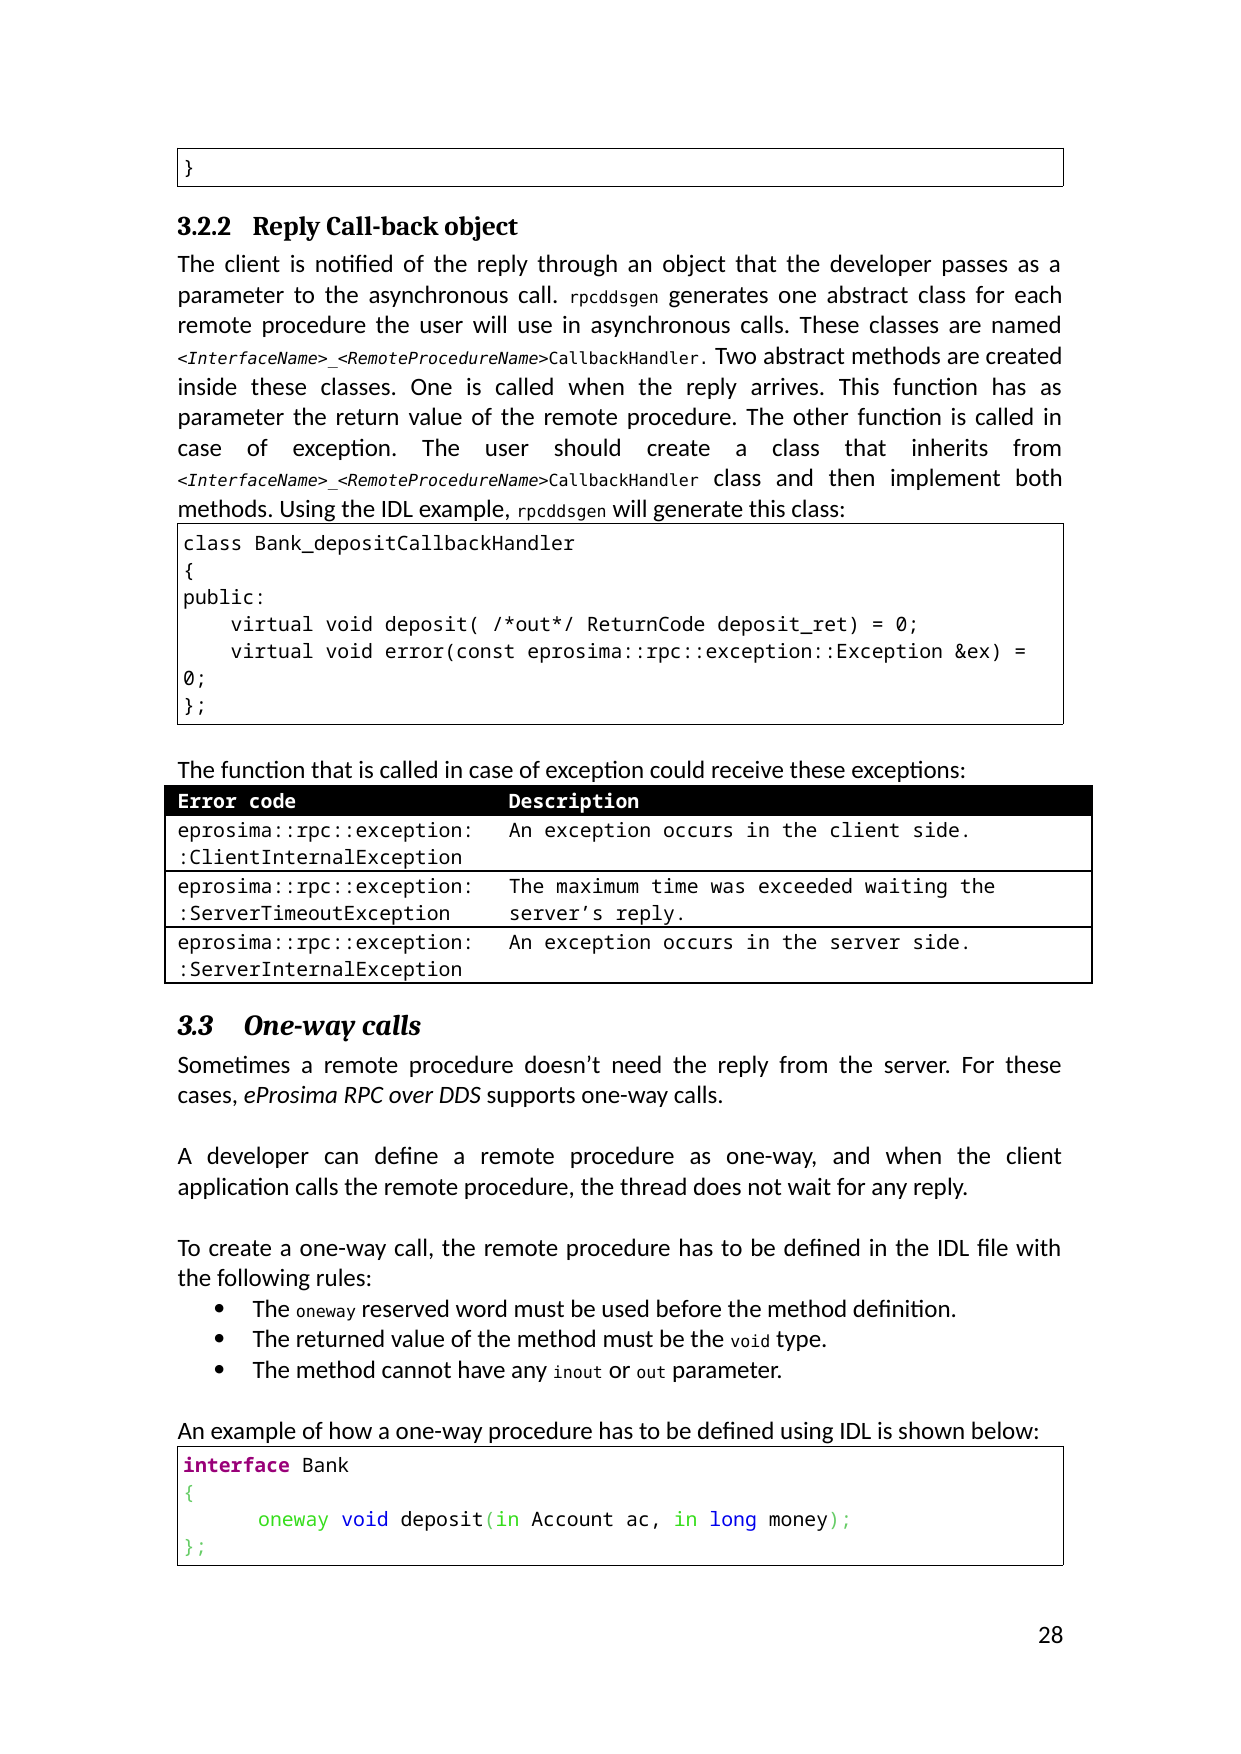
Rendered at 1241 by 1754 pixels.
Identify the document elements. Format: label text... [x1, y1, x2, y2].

list The returned value of the method must be the void type. [215, 1324, 1063, 1354]
text The client is notified of the reply through an object that the developer passes as a parameter to the asynchronous call. rpcddsgen generates one abstract class for each remote procedure the user will use in asynchronous calls. These classes are named <InterfaceName>_<RemoteProcedureName>CallbackHandler. Two abstract methods are created inside these classes. One is called when the reply arrives. This function has as parameter the return value of the remote procedure. The other function is called in case of exception. The user should create a class that inherits from <InterfaceName>_<RemoteProcedureName>CallbackHandler class and then implement both methods. Using the IDL example, rpcddsgen will generate this class: [177, 249, 1063, 523]
table_cell eprosima::rpc::exception::ServerInternalException [166, 928, 496, 982]
text To create a one-way call, the remote procedure has to be defined in the IDL file with the following rules: [177, 1232, 1063, 1293]
subtitle One-way calls [177, 1009, 1063, 1043]
table_cell An exception occurs in the client side. [496, 816, 1091, 870]
list The method cannot have any inout or out parameter. [215, 1354, 1063, 1385]
text An example of how a one-way procedure has to be defined using IDL is shown below: [177, 1415, 1063, 1446]
table_cell An exception occurs in the server side. [496, 928, 1091, 982]
table_cell eprosima::rpc::exception::ClientInternalException [166, 816, 496, 870]
text Sometimes a remote procedure doesn’t need the reply from the server. For these cases, eProsima RPC over DDS supports one-way calls. [177, 1049, 1063, 1110]
text The function that is called in case of exception could receive these exceptions: [177, 754, 1063, 785]
table_cell The maximum time was exceeded waiting the server’s reply. [496, 872, 1091, 926]
table_header class Bank_depositCallbackHandler { public: virtual void deposit( /*out*/ ReturnCode deposit_ret) = 0; virtual void error(const eprosima::rpc::exception::Exception &ex) = 0; }; [178, 524, 1063, 724]
table_cell eprosima::rpc::exception::ServerTimeoutException [166, 872, 496, 926]
table_header interface Bank { oneway void deposit(in Account ac, in long money); }; [178, 1447, 1063, 1565]
table_header Description [496, 787, 1091, 814]
table_header } [178, 149, 1063, 186]
text A developer can define a remote procedure as one-way, and when the client application calls the remote procedure, the thread does not wait for any reply. [177, 1141, 1063, 1202]
list The oneway reserved word must be used before the method definition. [215, 1293, 1063, 1324]
table_header Error code [166, 787, 496, 814]
subtitle Reply Call-back object [177, 211, 1063, 242]
